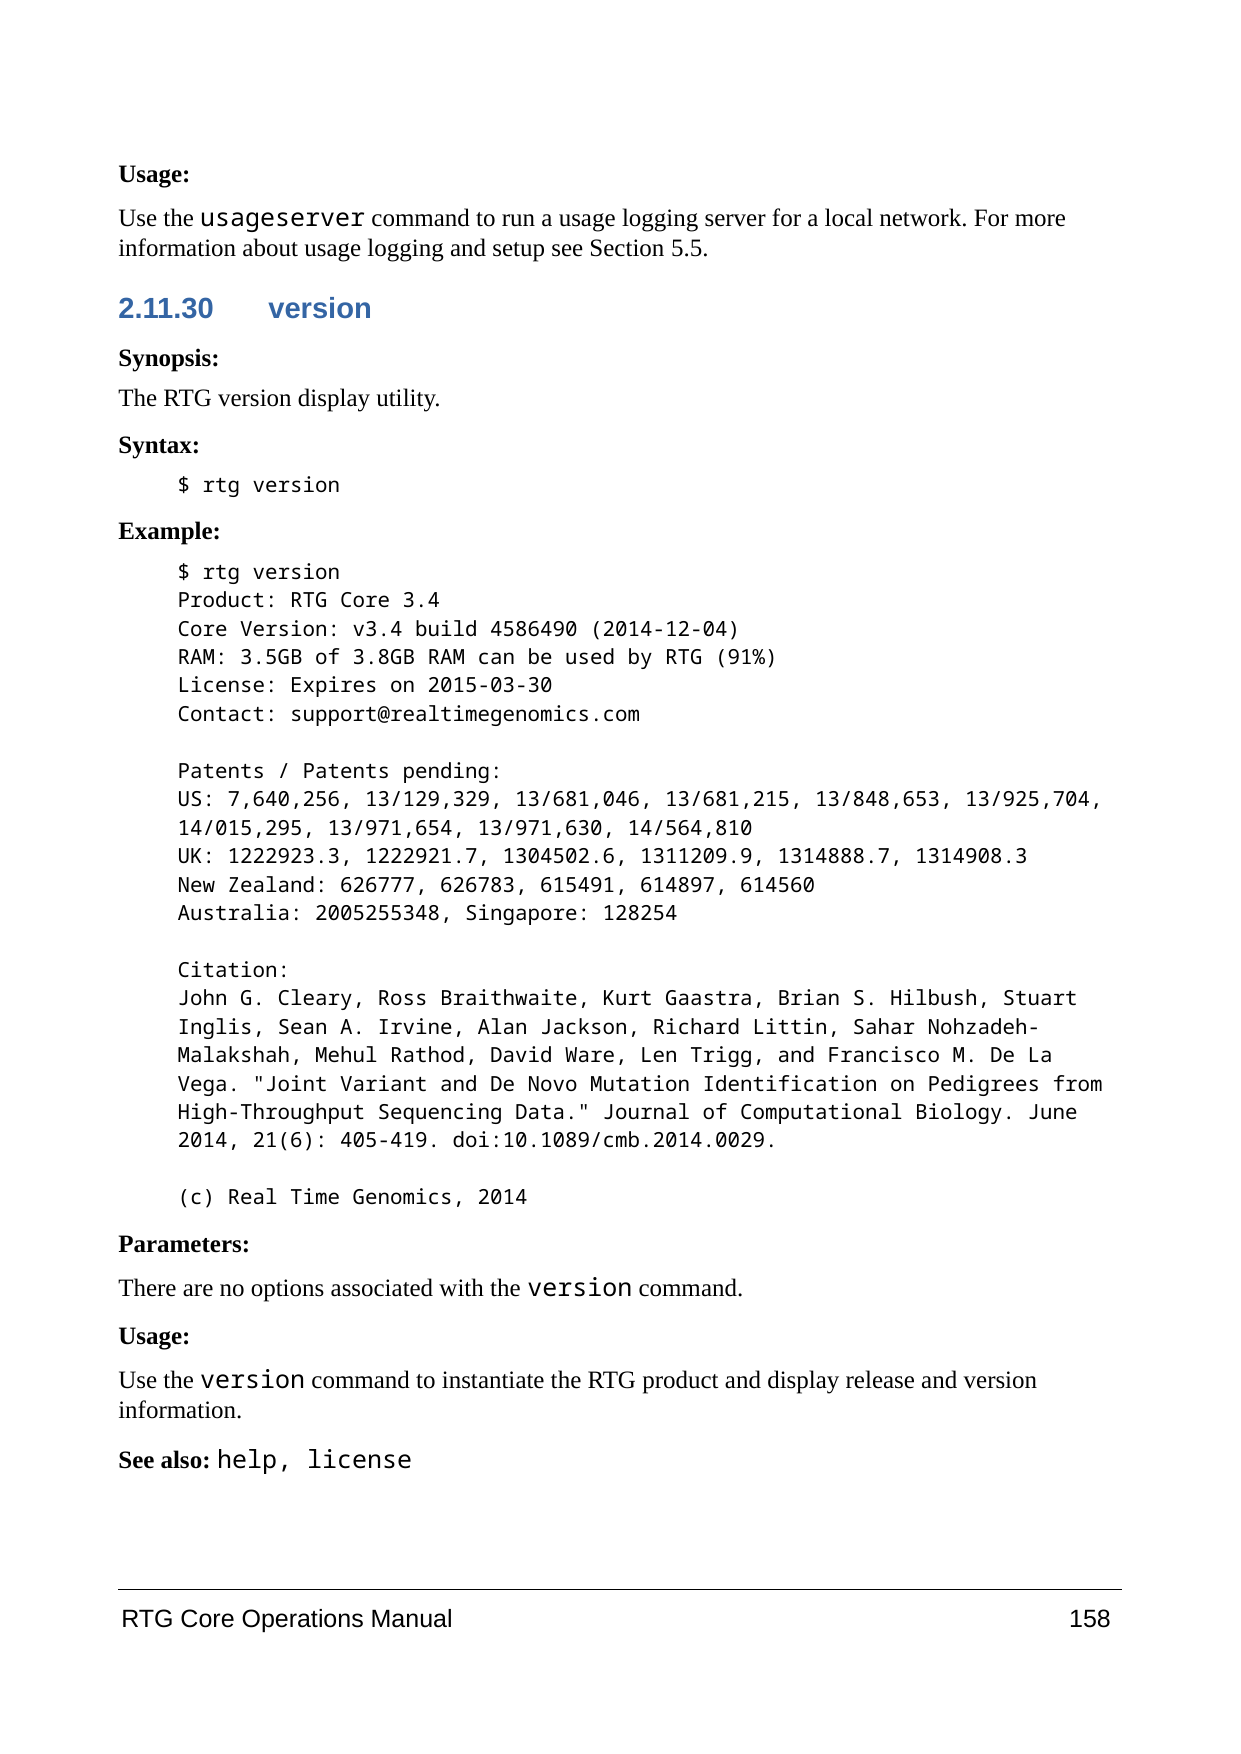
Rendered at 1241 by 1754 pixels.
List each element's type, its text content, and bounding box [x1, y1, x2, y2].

subtitle Example: [118, 516, 1122, 545]
subtitle version [118, 291, 1122, 325]
subtitle Usage: [118, 159, 1122, 187]
text Use the version command to instantiate the RTG product and display release and version information. [118, 1361, 1122, 1424]
text There are no options associated with the version command. [118, 1269, 1122, 1303]
text Contact: support@realtimegenomics.com [177, 699, 1122, 727]
text Use the usageserver command to run a usage logging server for a local network. For more information about usage logging and setup see Section 5.5. [118, 199, 1122, 262]
text License: Expires on 2015-03-30 [177, 671, 1122, 699]
text The RTG version display utility. [118, 383, 1122, 412]
subtitle Syntax: [118, 430, 1122, 458]
text US: 7,640,256, 13/129,329, 13/681,046, 13/681,215, 13/848,653, 13/925,704, 14/015,295, 13/971,654, 13/971,630, 14/564,810 [177, 784, 1122, 841]
subtitle Synopsis: [118, 343, 1122, 371]
text Citation: [177, 955, 1122, 983]
text $ rtg version [177, 557, 1122, 585]
text See also: help, license [118, 1442, 1122, 1476]
text UK: 1222923.3, 1222921.7, 1304502.6, 1311209.9, 1314888.7, 1314908.3 [177, 841, 1122, 870]
text RAM: 3.5GB of 3.8GB RAM can be used by RTG (91%) [177, 642, 1122, 671]
text Patents / Patents pending: [177, 756, 1122, 784]
text (c) Real Time Genomics, 2014 [177, 1182, 1122, 1211]
subtitle Parameters: [118, 1229, 1122, 1257]
text Core Version: v3.4 build 4586490 (2014-12-04) [177, 614, 1122, 642]
text John G. Cleary, Ross Braithwaite, Kurt Gaastra, Brian S. Hilbush, Stuart Inglis, Sean A. Irvine, Alan Jackson, Richard Littin, Sahar Nohzadeh-Malakshah, Mehul Rathod, David Ware, Len Trigg, and Francisco M. De La Vega. "Joint Variant and De Novo Mutation Identification on Pedigrees from High-Throughput Sequencing Data." Journal of Computational Biology. June 2014, 21(6): 405-419. doi:10.1089/cmb.2014.0029. [177, 983, 1122, 1154]
subtitle Usage: [118, 1321, 1122, 1350]
text New Zealand: 626777, 626783, 615491, 614897, 614560 [177, 870, 1122, 898]
text Australia: 2005255348, Singapore: 128254 [177, 898, 1122, 927]
text Product: RTG Core 3.4 [177, 585, 1122, 614]
text $ rtg version [177, 470, 1122, 499]
